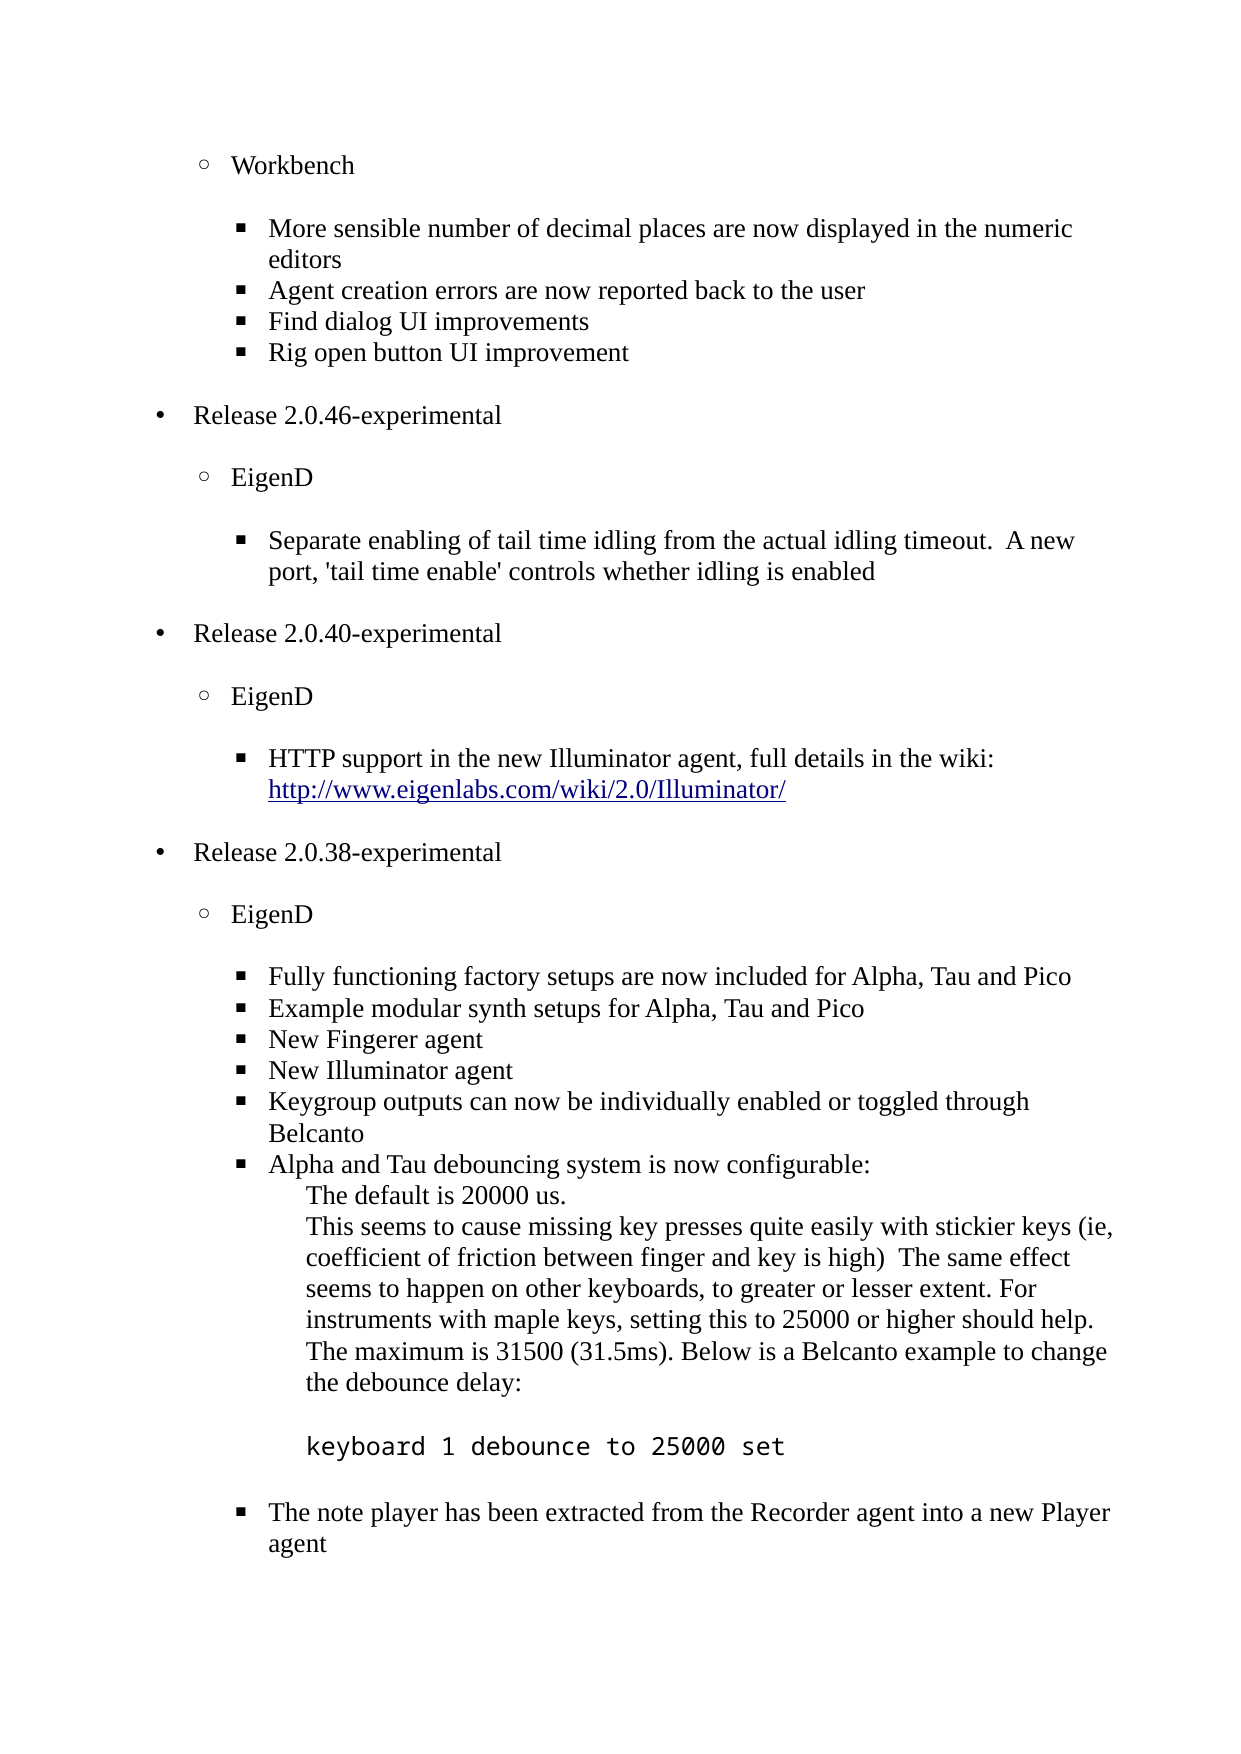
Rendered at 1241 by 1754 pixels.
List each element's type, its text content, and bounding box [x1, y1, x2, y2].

list The note player has been extracted from the Recorder agent into a new Player agent [231, 1496, 1122, 1559]
list EigenD [193, 898, 1122, 929]
list Rig open button UI improvement [231, 337, 1122, 368]
list EigenD [193, 461, 1122, 493]
list EigenD [193, 680, 1122, 711]
list Example modular synth setups for Alpha, Tau and Pico [231, 992, 1122, 1023]
list Release 2.0.46-experimental [156, 399, 1122, 430]
list New Illuminator agent [231, 1054, 1122, 1085]
list Alpha and Tau debouncing system is now configurable: [231, 1148, 1122, 1179]
list Keygroup outputs can now be individually enabled or toggled through Belcanto [231, 1085, 1122, 1148]
list Separate enabling of tail time idling from the actual idling timeout. A new port, 'tail time enable' controls whether idling is enabled [231, 524, 1122, 586]
list keyboard 1 debounce to 25000 set [268, 1428, 1122, 1462]
list Agent creation errors are now reported back to the user [231, 274, 1122, 305]
list HTTP support in the new Illuminator agent, full details in the wiki: http://www.eigenlabs.com/wiki/2.0/Illuminator/ [231, 742, 1122, 804]
list Fully functioning factory setups are now included for Alpha, Tau and Pico [231, 960, 1122, 992]
list Release 2.0.40-experimental [156, 617, 1122, 648]
list Release 2.0.38-experimental [156, 836, 1122, 867]
list Workbench [193, 149, 1122, 181]
list Find dialog UI improvements [231, 305, 1122, 337]
list The default is 20000 us. This seems to cause missing key presses quite easily with stickier keys (ie, coefficient of friction between finger and key is high) The same effect seems to happen on other keyboards, to greater or lesser extent. For instruments with maple keys, setting this to 25000 or higher should help. The maximum is 31500 (31.5ms). Below is a Belcanto example to change the debounce delay: [268, 1179, 1122, 1397]
list More sensible number of decimal places are now displayed in the numeric editors [231, 212, 1122, 274]
list New Fingerer agent [231, 1023, 1122, 1054]
